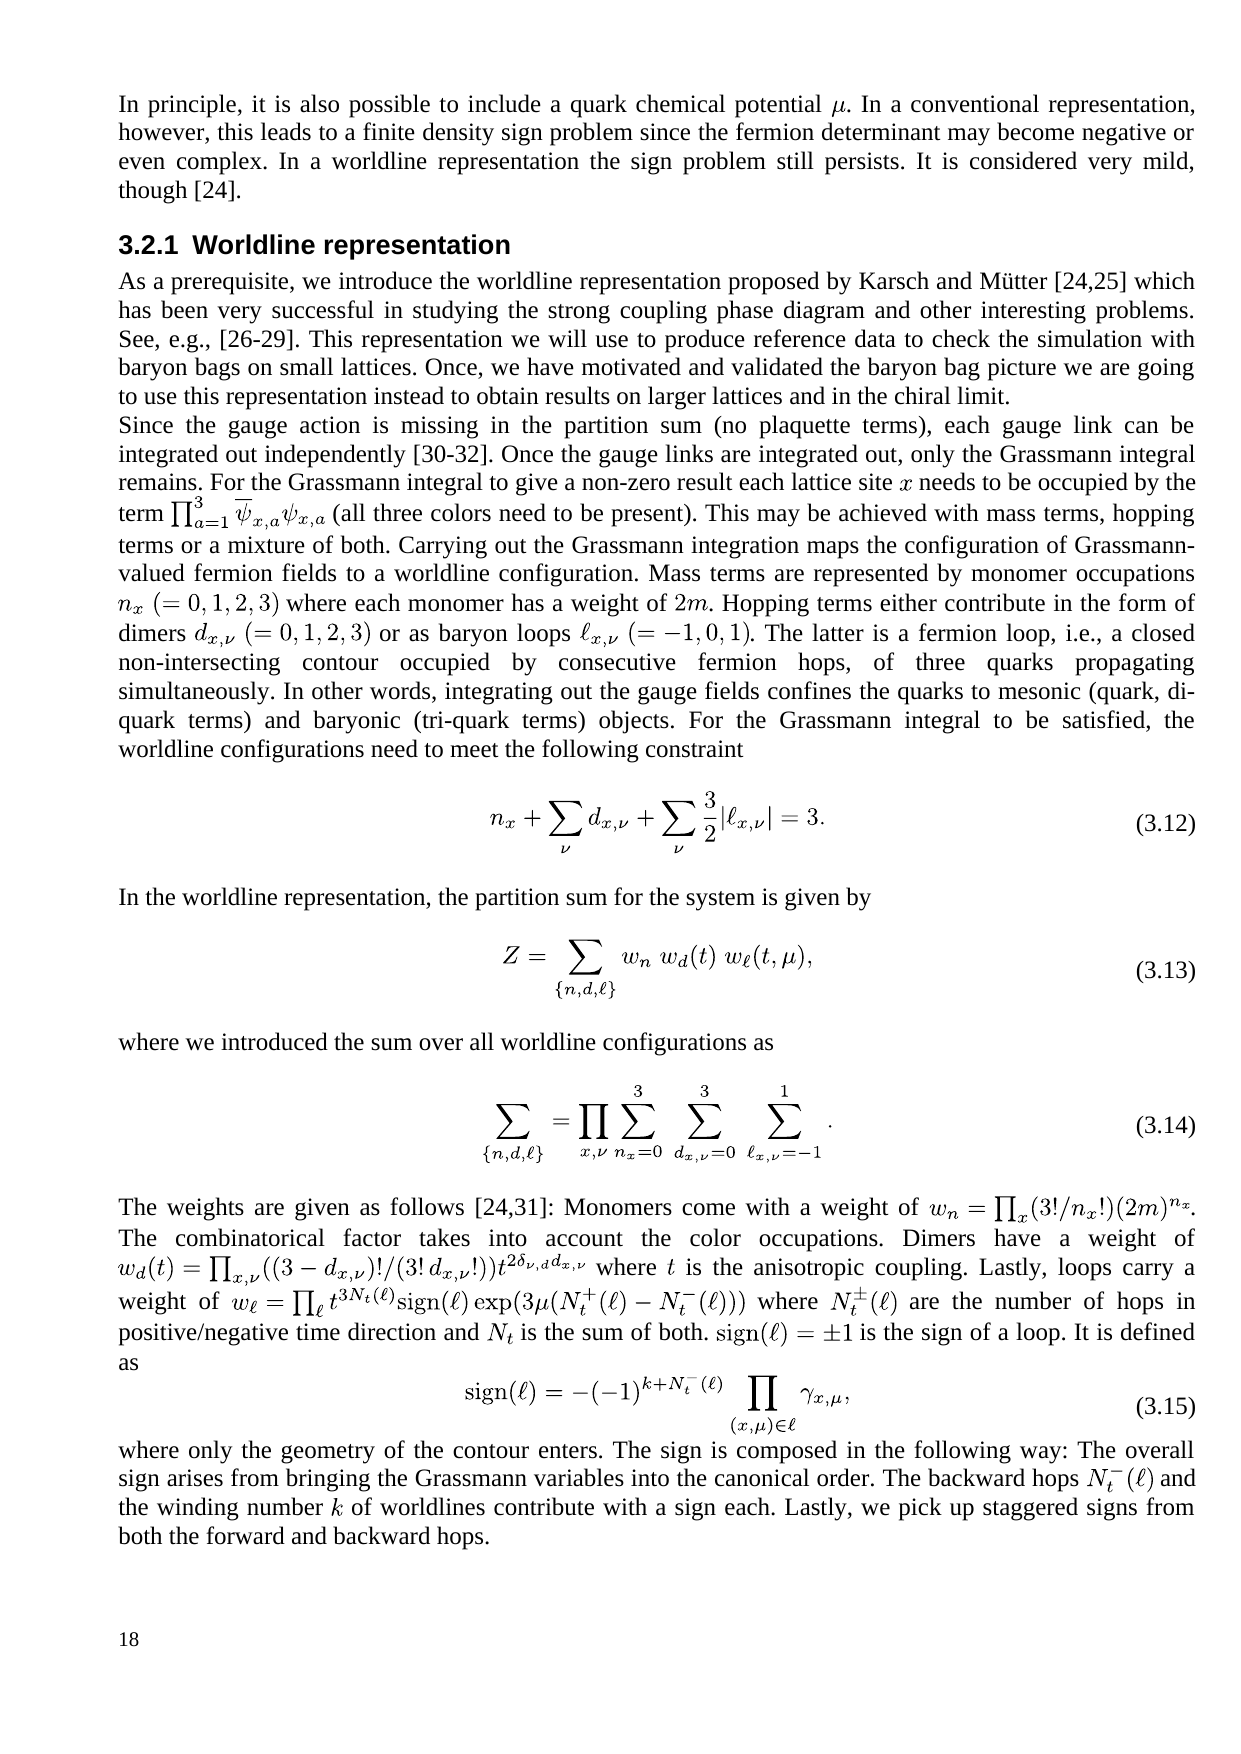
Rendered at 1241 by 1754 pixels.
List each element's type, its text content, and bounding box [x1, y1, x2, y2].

text [118, 939, 568, 999]
text In the worldline representation, the partition sum for the system is given by [118, 882, 1196, 911]
text (3.12) [679, 791, 1196, 853]
text where we introduced the sum over all worldline configurations as [118, 1027, 1196, 1056]
text [118, 1376, 734, 1435]
text (3.14) [768, 1085, 1196, 1163]
text [118, 791, 707, 853]
text As a prerequisite, we introduce the worldline representation proposed by Karsch and Mütter [24,25] which has been very successful in studying the strong coupling phase diagram and other interesting problems. See, e.g., [26-29]. This representation we will use to produce reference data to check the simulation with baryon bags on small lattices. Once, we have motivated and validated the baryon bag picture we are going to use this representation instead to obtain results on larger lattices and in the chiral limit. [118, 266, 1196, 410]
text In principle, it is also possible to include a quark chemical potential . In a conventional representation, however, this leads to a finite density sign problem since the fermion determinant may become negative or even complex. In a worldline representation the sign problem still persists. It is considered very mild, though [24]. [118, 89, 1196, 204]
text [118, 1085, 635, 1163]
text The weights are given as follows [24,31]: Monomers come with a weight of . The combinatorical factor takes into account the color occupations. Dimers have a weight of where is the anisotropic coupling. Lastly, loops carry a weight of where are the number of hops in positive/negative time direction and is the sum of both. is the sign of a loop. It is defined as [118, 1192, 1196, 1376]
subtitle Worldline representation [118, 229, 1196, 260]
text where only the geometry of the contour enters. The sign is composed in the following way: The overall sign arises from bringing the Grassmann variables into the canonical order. The backward hops and the winding number of worldlines contribute with a sign each. Lastly, we pick up staggered signs from both the forward and backward hops. [118, 1435, 1196, 1550]
text (3.15) [769, 1376, 1196, 1435]
text Since the gauge action is missing in the partition sum (no plaquette terms), each gauge link can be integrated out independently [30-32]. Once the gauge links are integrated out, only the Grassmann integral remains. For the Grassmann integral to give a non-zero result each lattice site needs to be occupied by the term (all three colors need to be present). This may be achieved with mass terms, hopping terms or a mixture of both. Carrying out the Grassmann integration maps the configuration of Grassmann-valued fermion fields to a worldline configuration. Mass terms are represented by monomer occupations where each monomer has a weight of . Hopping terms either contribute in the form of dimers or as baryon loops . The latter is a fermion loop, i.e., a closed non-intersecting contour occupied by consecutive fermion hops, of three quarks propagating simultaneously. In other words, integrating out the gauge fields confines the quarks to mesonic (quark, di-quark terms) and baryonic (tri-quark terms) objects. For the Grassmann integral to be satisfied, the worldline configurations need to meet the following constraint [118, 410, 1196, 762]
text (3.13) [600, 939, 1196, 999]
